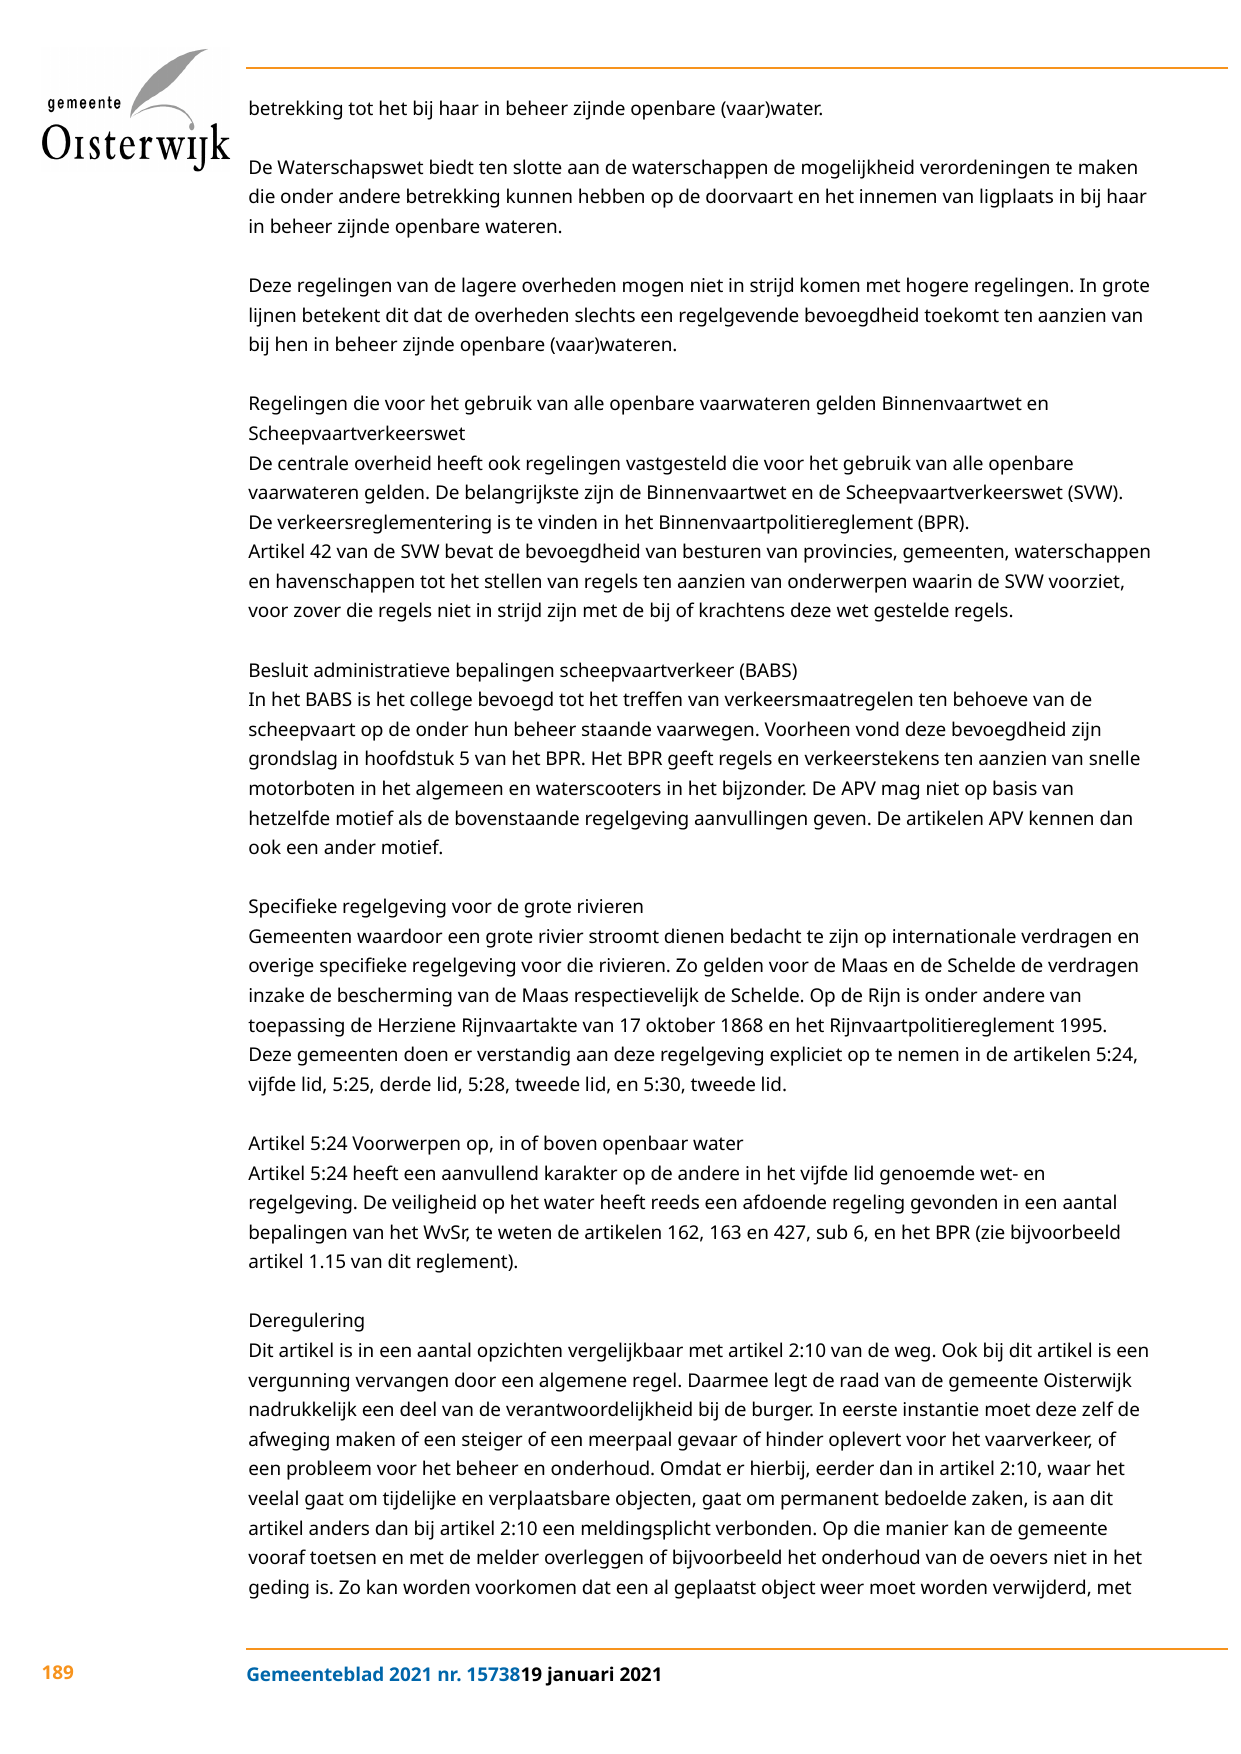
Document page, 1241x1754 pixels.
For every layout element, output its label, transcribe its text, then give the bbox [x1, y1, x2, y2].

text Deze gemeenten doen er verstandig aan deze regelgeving expliciet op te nemen in de artikelen 5:24, vijfde lid, 5:25, derde lid, 5:28, tweede lid, en 5:30, tweede lid. [248, 1041, 1152, 1097]
text Deregulering [248, 1308, 1152, 1333]
text Regelingen die voor het gebruik van alle openbare vaarwateren gelden Binnenvaartwet en Scheepvaartverkeerswet [248, 391, 1152, 446]
text Artikel 5:24 heeft een aanvullend karakter op de andere in het vijfde lid genoemde wet- en regelgeving. De veiligheid op het water heeft reeds een afdoende regeling gevonden in een aantal bepalingen van het WvSr, te weten de artikelen 162, 163 en 427, sub 6, en het BPR (zie bijvoorbeeld artikel 1.15 van dit reglement). [248, 1160, 1152, 1274]
text Artikel 5:24 Voorwerpen op, in of boven openbaar water [248, 1130, 1152, 1156]
text Specifieke regelgeving voor de grote rivieren [248, 893, 1152, 919]
text Artikel 42 van de SVW bevat de bevoegdheid van besturen van provincies, gemeenten, waterschappen en havenschappen tot het stellen van regels ten aanzien van onderwerpen waarin de SVW voorziet, voor zover die regels niet in strijd zijn met de bij of krachtens deze wet gestelde regels. [248, 538, 1152, 623]
text De centrale overheid heeft ook regelingen vastgesteld die voor het gebruik van alle openbare vaarwateren gelden. De belangrijkste zijn de Binnenvaartwet en de Scheepvaartverkeerswet (SVW). De verkeersreglementering is te vinden in het Binnenvaartpolitiereglement (BPR). [248, 450, 1152, 535]
text In het BABS is het college bevoegd tot het treffen van verkeersmaatregelen ten behoeve van de scheepvaart op de onder hun beheer staande vaarwegen. Voorheen vond deze bevoegdheid zijn grondslag in hoofdstuk 5 van het BPR. Het BPR geeft regels en verkeerstekens ten aanzien van snelle motorboten in het algemeen en waterscooters in het bijzonder. De APV mag niet op basis van hetzelfde motief als de bovenstaande regelgeving aanvullingen geven. De artikelen APV kennen dan ook een ander motief. [248, 686, 1152, 860]
text Deze regelingen van de lagere overheden mogen niet in strijd komen met hogere regelingen. In grote lijnen betekent dit dat de overheden slechts een regelgevende bevoegdheid toekomt ten aanzien van bij hen in beheer zijnde openbare (vaar)wateren. [248, 272, 1152, 357]
picture [41, 47, 231, 172]
text Besluit administratieve bepalingen scheepvaartverkeer (BABS) [248, 657, 1152, 683]
text Gemeenten waardoor een grote rivier stroomt dienen bedacht te zijn op internationale verdragen en overige specifieke regelgeving voor die rivieren. Zo gelden voor de Maas en de Schelde de verdragen inzake de bescherming van de Maas respectievelijk de Schelde. Op de Rijn is onder andere van toepassing de Herziene Rijnvaartakte van 17 oktober 1868 en het Rijnvaartpolitiereglement 1995. [248, 923, 1152, 1038]
text De Waterschapswet biedt ten slotte aan de waterschappen de mogelijkheid verordeningen te maken die onder andere betrekking kunnen hebben op de doorvaart en het innemen van ligplaats in bij haar in beheer zijnde openbare wateren. [248, 154, 1152, 239]
text Dit artikel is in een aantal opzichten vergelijkbaar met artikel 2:10 van de weg. Ook bij dit artikel is een vergunning vervangen door een algemene regel. Daarmee legt de raad van de gemeente Oisterwijk nadrukkelijk een deel van de verantwoordelijkheid bij de burger. In eerste instantie moet deze zelf de afweging maken of een steiger of een meerpaal gevaar of hinder oplevert voor het vaarverkeer, of een probleem voor het beheer en onderhoud. Omdat er hierbij, eerder dan in artikel 2:10, waar het veelal gaat om tijdelijke en verplaatsbare objecten, gaat om permanent bedoelde zaken, is aan dit artikel anders dan bij artikel 2:10 een meldingsplicht verbonden. Op die manier kan de gemeente vooraf toetsen en met de melder overleggen of bijvoorbeeld het onderhoud van de oevers niet in het geding is. Zo kan worden voorkomen dat een al geplaatst object weer moet worden verwijderd, met [248, 1337, 1152, 1600]
text betrekking tot het bij haar in beheer zijnde openbare (vaar)water. [248, 95, 1152, 121]
